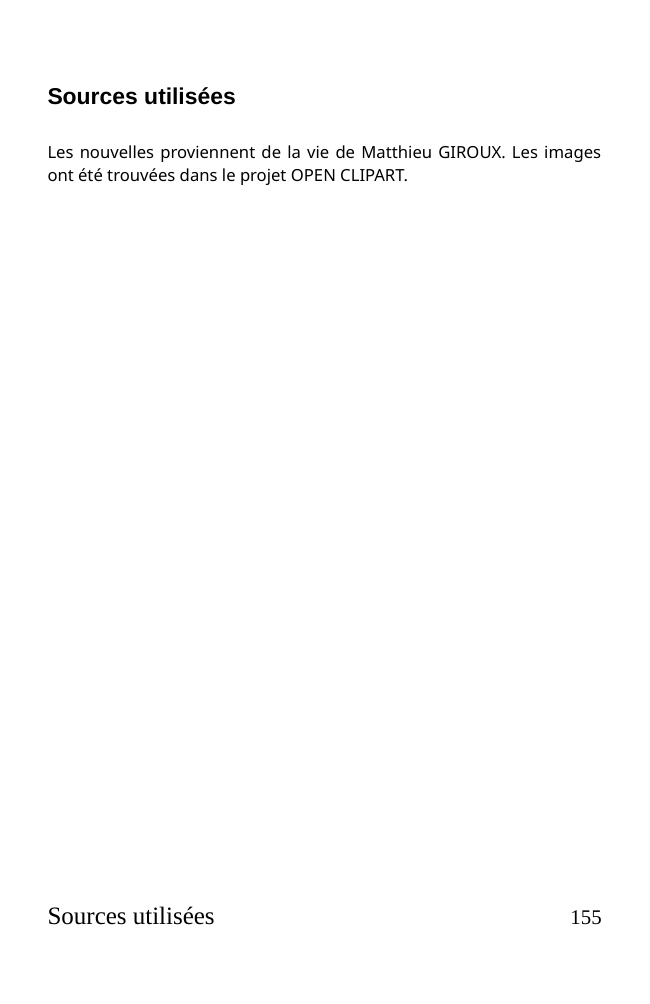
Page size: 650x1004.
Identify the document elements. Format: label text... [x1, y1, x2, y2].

text Les nouvelles proviennent de la vie de Matthieu GIROUX. Les images ont été trouvées dans le projet OPEN CLIPART. [47, 141, 602, 186]
subtitle Sources utilisées [47, 84, 602, 110]
